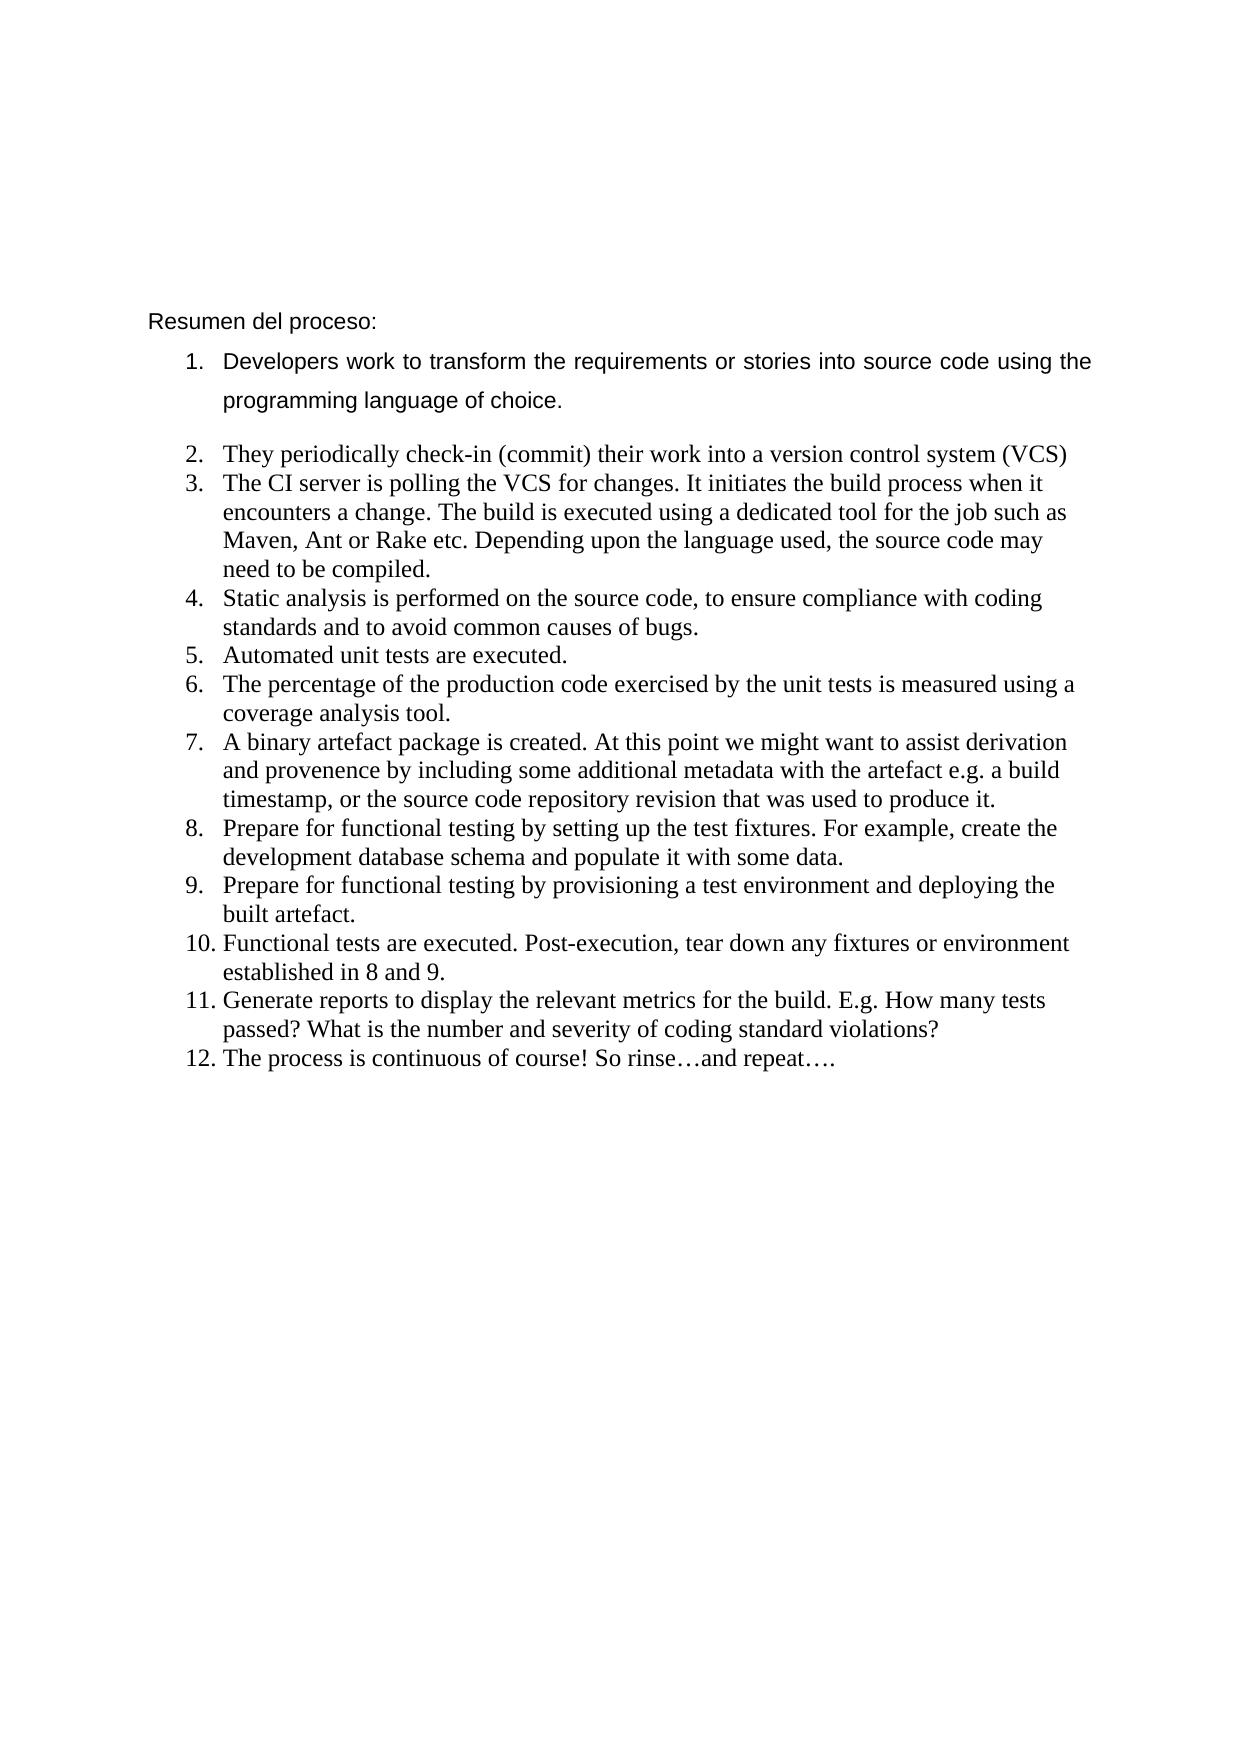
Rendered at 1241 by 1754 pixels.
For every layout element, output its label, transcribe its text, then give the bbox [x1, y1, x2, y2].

list They periodically check-in (commit) their work into a version control system (VCS) [185, 439, 1093, 468]
list Developers work to transform the requirements or stories into source code using the programming language of choice. [185, 348, 1093, 414]
list Automated unit tests are executed. [185, 641, 1093, 669]
list Static analysis is performed on the source code, to ensure compliance with coding standards and to avoid common causes of bugs. [185, 583, 1093, 641]
list Functional tests are executed. Post-execution, tear down any fixtures or environment established in 8 and 9. [185, 928, 1093, 986]
list Prepare for functional testing by provisioning a test environment and deploying the built artefact. [185, 871, 1093, 928]
list The CI server is polling the VCS for changes. It initiates the build process when it encounters a change. The build is executed using a dedicated tool for the job such as Maven, Ant or Rake etc. Depending upon the language used, the source code may need to be compiled. [185, 468, 1093, 583]
list Prepare for functional testing by setting up the test fixtures. For example, create the development database schema and populate it with some data. [185, 813, 1093, 871]
text Resumen del proceso: [148, 308, 1093, 335]
list A binary artefact package is created. At this point we might want to assist derivation and provenence by including some additional metadata with the artefact e.g. a build timestamp, or the source code repository revision that was used to produce it. [185, 727, 1093, 813]
list Generate reports to display the relevant metrics for the build. E.g. How many tests passed? What is the number and severity of coding standard violations? [185, 986, 1093, 1043]
list The process is continuous of course! So rinse…and repeat…. [185, 1043, 1093, 1072]
list The percentage of the production code exercised by the unit tests is measured using a coverage analysis tool. [185, 669, 1093, 727]
